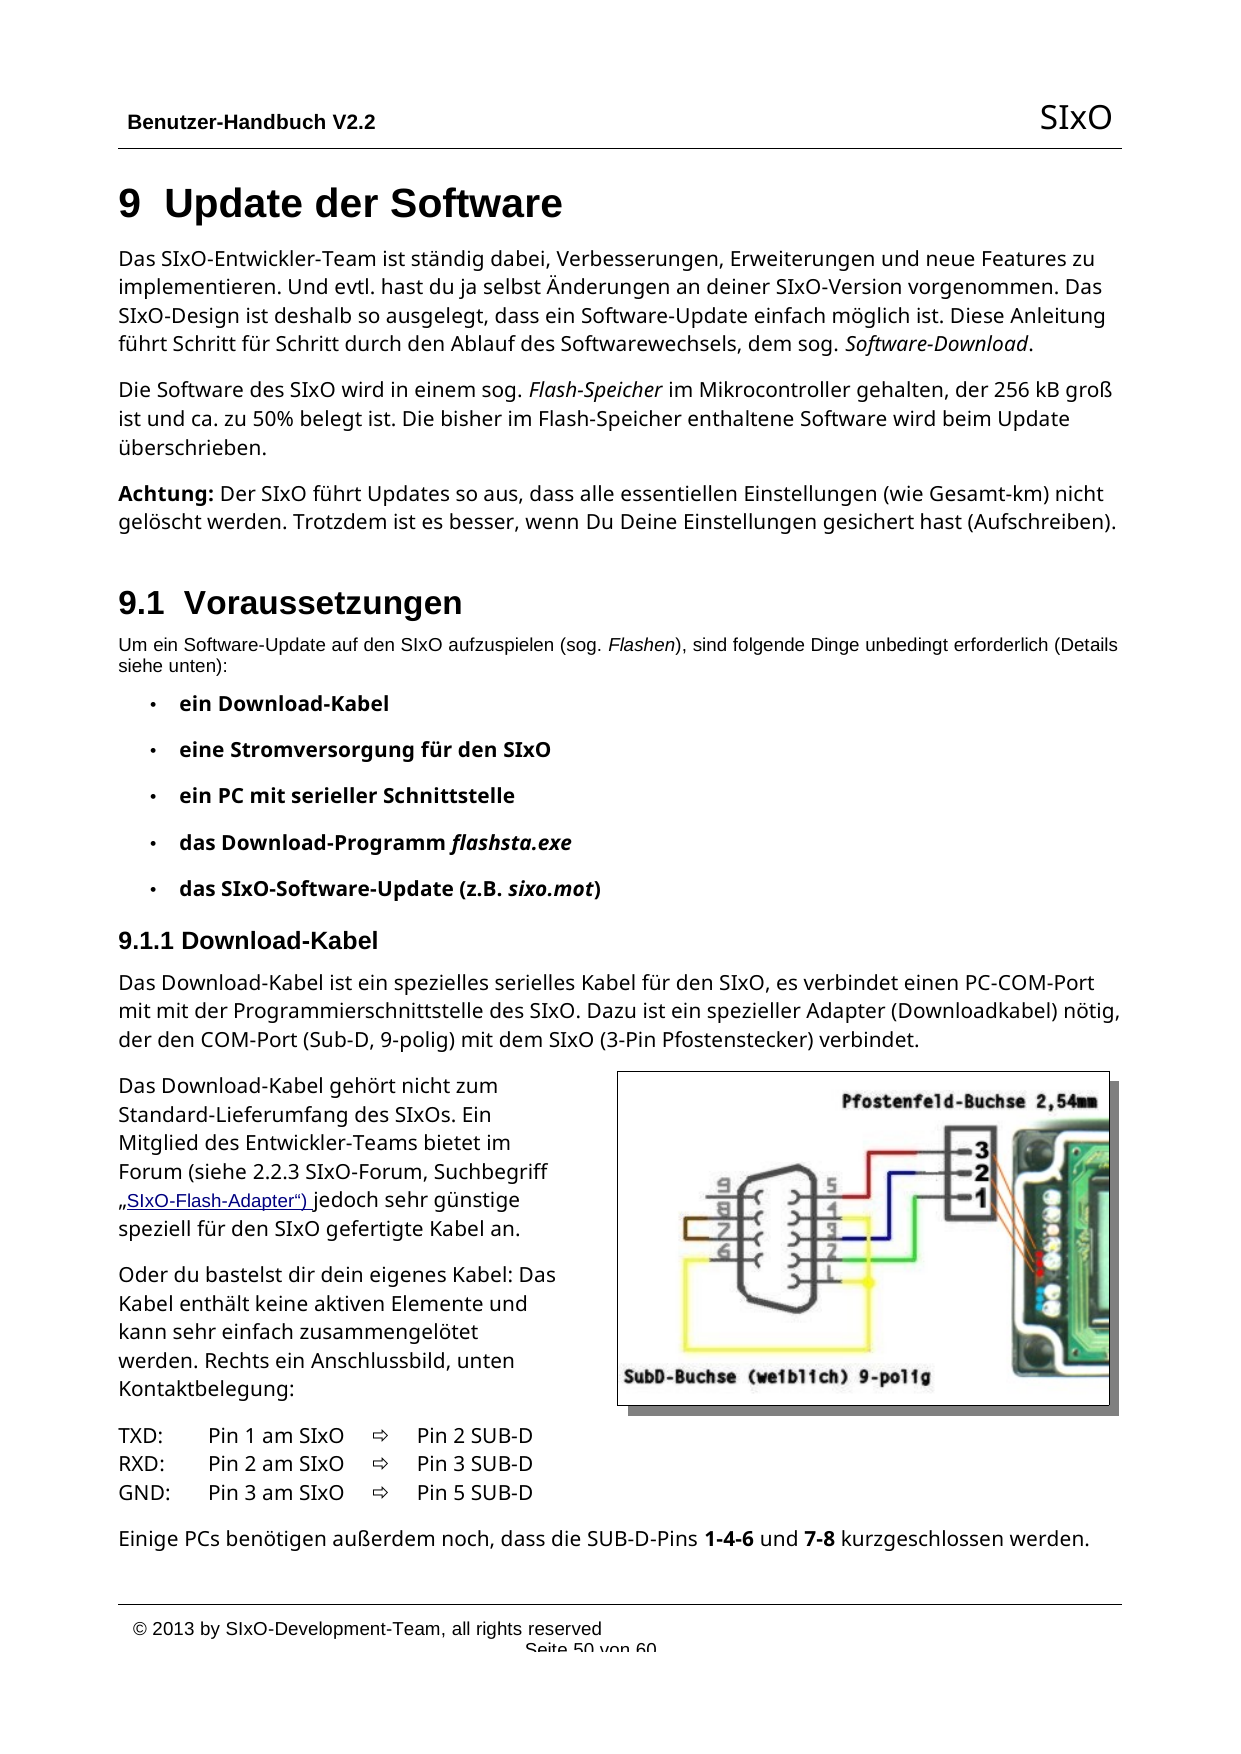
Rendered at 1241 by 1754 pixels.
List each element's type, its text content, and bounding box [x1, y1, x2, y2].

text Das Download-Kabel gehört nicht zum Standard-Lieferumfang des SIxOs. Ein Mitglied des Entwickler-Teams bietet im Forum (siehe 2.2.3 SIxO-Forum, Suchbegriff „SIxO-Flash-Adapter“) jedoch sehr günstige speziell für den SIxO gefertigte Kabel an. [118, 1071, 617, 1242]
text TXD: Pin 1 am SIxO  Pin 2 SUB-D RXD: Pin 2 am SIxO  Pin 3 SUB-D GND: Pin 3 am SIxO  Pin 5 SUB-D [118, 1421, 1122, 1506]
subtitle Download-Kabel [118, 927, 1122, 955]
subtitle Voraussetzungen [118, 584, 1122, 622]
text Um ein Software-Update auf den SIxO aufzuspielen (sog. Flashen), sind folgende Dinge unbedingt erforderlich (Details siehe unten): [118, 634, 1122, 676]
list ein PC mit serieller Schnittstelle [150, 781, 1122, 810]
text Das Download-Kabel ist ein spezielles serielles Kabel für den SIxO, es verbindet einen PC-COM-Port mit mit der Programmierschnittstelle des SIxO. Dazu ist ein spezieller Adapter (Downloadkabel) nötig, der den COM-Port (Sub-D, 9-polig) mit dem SIxO (3-Pin Pfostenstecker) verbindet. [118, 968, 1122, 1053]
text Einige PCs benötigen außerdem noch, dass die SUB-D-Pins 1-4-6 und 7-8 kurzgeschlossen werden. [118, 1524, 1122, 1552]
list eine Stromversorgung für den SIxO [150, 735, 1122, 763]
list das Download-Programm flashsta.exe [150, 827, 1122, 856]
list das SIxO-Software-Update (z.B. sixo.mot) [150, 874, 1122, 902]
subtitle Update der Software [118, 180, 1122, 226]
text Achtung: Der SIxO führt Updates so aus, dass alle essentiellen Einstellungen (wie Gesamt-km) nicht gelöscht werden. Trotzdem ist es besser, wenn Du Deine Einstellungen gesichert hast (Aufschreiben). [118, 479, 1122, 536]
picture [618, 1072, 1109, 1405]
text Oder du bastelst dir dein eigenes Kabel: Das Kabel enthält keine aktiven Elemente und kann sehr einfach zusammengelötet werden. Rechts ein Anschlussbild, unten Kontaktbelegung: [118, 1260, 617, 1403]
list ein Download-Kabel [150, 689, 1122, 717]
text Das SIxO-Entwickler-Team ist ständig dabei, Verbesserungen, Erweiterungen und neue Features zu implementieren. Und evtl. hast du ja selbst Änderungen an deiner SIxO-Version vorgenommen. Das SIxO-Design ist deshalb so ausgelegt, dass ein Software-Update einfach möglich ist. Diese Anleitung führt Schritt für Schritt durch den Ablauf des Softwarewechsels, dem sog. Software-Download. [118, 243, 1122, 358]
text Die Software des SIxO wird in einem sog. Flash-Speicher im Mikrocontroller gehalten, der 256 kB groß ist und ca. zu 50% belegt ist. Die bisher im Flash-Speicher enthaltene Software wird beim Update überschrieben. [118, 375, 1122, 461]
